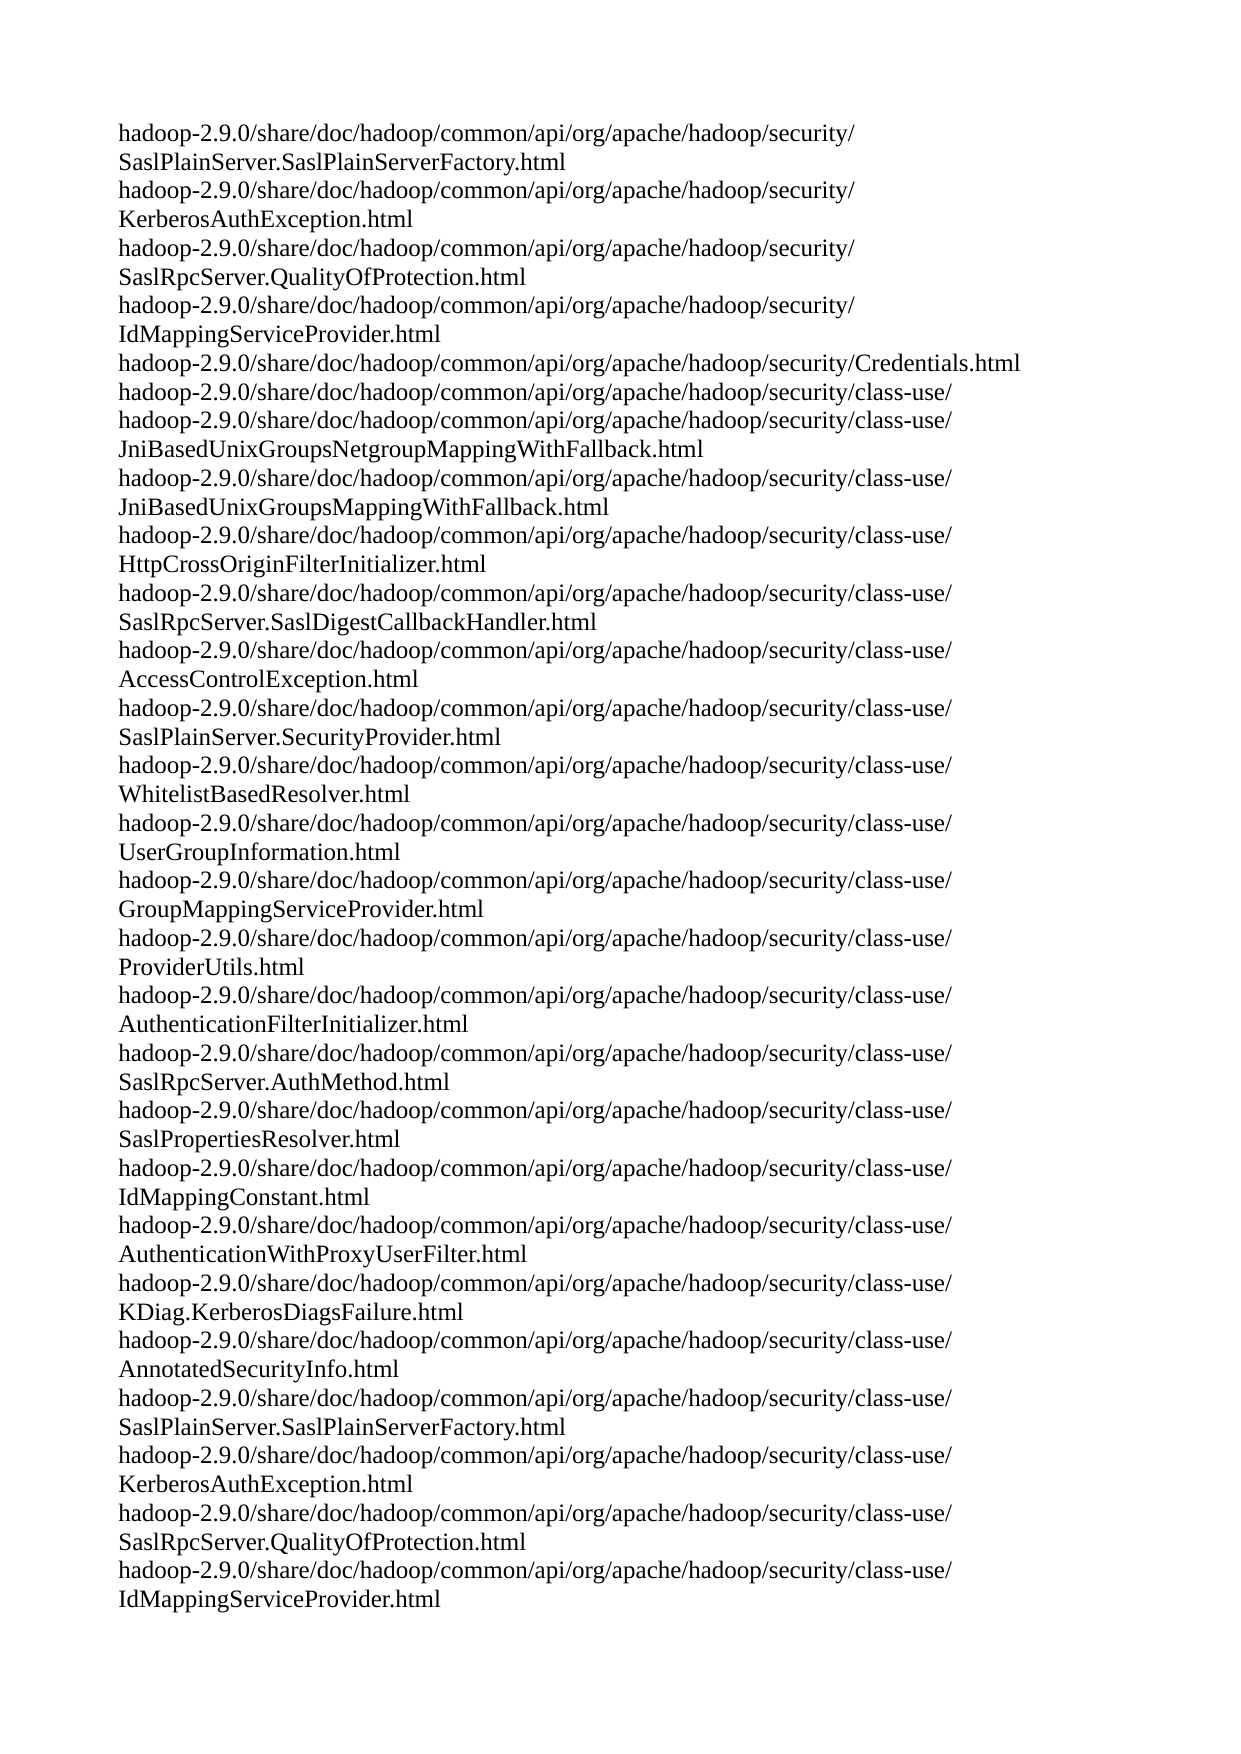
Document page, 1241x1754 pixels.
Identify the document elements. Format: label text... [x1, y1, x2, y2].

text hadoop-2.9.0/share/doc/hadoop/common/api/org/apache/hadoop/security/class-use/SaslPropertiesResolver.html [118, 1096, 1122, 1153]
text hadoop-2.9.0/share/doc/hadoop/common/api/org/apache/hadoop/security/class-use/ [118, 377, 1122, 406]
text hadoop-2.9.0/share/doc/hadoop/common/api/org/apache/hadoop/security/class-use/UserGroupInformation.html [118, 808, 1122, 866]
text hadoop-2.9.0/share/doc/hadoop/common/api/org/apache/hadoop/security/class-use/SaslRpcServer.AuthMethod.html [118, 1038, 1122, 1096]
text hadoop-2.9.0/share/doc/hadoop/common/api/org/apache/hadoop/security/IdMappingServiceProvider.html [118, 291, 1122, 348]
text hadoop-2.9.0/share/doc/hadoop/common/api/org/apache/hadoop/security/class-use/WhitelistBasedResolver.html [118, 751, 1122, 808]
text hadoop-2.9.0/share/doc/hadoop/common/api/org/apache/hadoop/security/class-use/SaslPlainServer.SecurityProvider.html [118, 693, 1122, 751]
text hadoop-2.9.0/share/doc/hadoop/common/api/org/apache/hadoop/security/class-use/SaslPlainServer.SaslPlainServerFactory.html [118, 1383, 1122, 1441]
text hadoop-2.9.0/share/doc/hadoop/common/api/org/apache/hadoop/security/class-use/JniBasedUnixGroupsNetgroupMappingWithFallback.html [118, 406, 1122, 463]
text hadoop-2.9.0/share/doc/hadoop/common/api/org/apache/hadoop/security/class-use/HttpCrossOriginFilterInitializer.html [118, 521, 1122, 578]
text hadoop-2.9.0/share/doc/hadoop/common/api/org/apache/hadoop/security/class-use/AuthenticationFilterInitializer.html [118, 981, 1122, 1038]
text hadoop-2.9.0/share/doc/hadoop/common/api/org/apache/hadoop/security/class-use/KDiag.KerberosDiagsFailure.html [118, 1268, 1122, 1326]
text hadoop-2.9.0/share/doc/hadoop/common/api/org/apache/hadoop/security/KerberosAuthException.html [118, 176, 1122, 233]
text hadoop-2.9.0/share/doc/hadoop/common/api/org/apache/hadoop/security/class-use/AnnotatedSecurityInfo.html [118, 1326, 1122, 1383]
text hadoop-2.9.0/share/doc/hadoop/common/api/org/apache/hadoop/security/class-use/IdMappingConstant.html [118, 1153, 1122, 1211]
text hadoop-2.9.0/share/doc/hadoop/common/api/org/apache/hadoop/security/class-use/AccessControlException.html [118, 636, 1122, 693]
text hadoop-2.9.0/share/doc/hadoop/common/api/org/apache/hadoop/security/class-use/SaslRpcServer.SaslDigestCallbackHandler.html [118, 578, 1122, 636]
text hadoop-2.9.0/share/doc/hadoop/common/api/org/apache/hadoop/security/class-use/JniBasedUnixGroupsMappingWithFallback.html [118, 463, 1122, 521]
text hadoop-2.9.0/share/doc/hadoop/common/api/org/apache/hadoop/security/class-use/KerberosAuthException.html [118, 1441, 1122, 1498]
text hadoop-2.9.0/share/doc/hadoop/common/api/org/apache/hadoop/security/SaslPlainServer.SaslPlainServerFactory.html [118, 118, 1122, 176]
text hadoop-2.9.0/share/doc/hadoop/common/api/org/apache/hadoop/security/SaslRpcServer.QualityOfProtection.html [118, 233, 1122, 291]
text hadoop-2.9.0/share/doc/hadoop/common/api/org/apache/hadoop/security/class-use/GroupMappingServiceProvider.html [118, 866, 1122, 923]
text hadoop-2.9.0/share/doc/hadoop/common/api/org/apache/hadoop/security/class-use/IdMappingServiceProvider.html [118, 1556, 1122, 1613]
text hadoop-2.9.0/share/doc/hadoop/common/api/org/apache/hadoop/security/class-use/AuthenticationWithProxyUserFilter.html [118, 1211, 1122, 1268]
text hadoop-2.9.0/share/doc/hadoop/common/api/org/apache/hadoop/security/Credentials.html [118, 348, 1122, 377]
text hadoop-2.9.0/share/doc/hadoop/common/api/org/apache/hadoop/security/class-use/SaslRpcServer.QualityOfProtection.html [118, 1498, 1122, 1556]
text hadoop-2.9.0/share/doc/hadoop/common/api/org/apache/hadoop/security/class-use/ProviderUtils.html [118, 923, 1122, 981]
